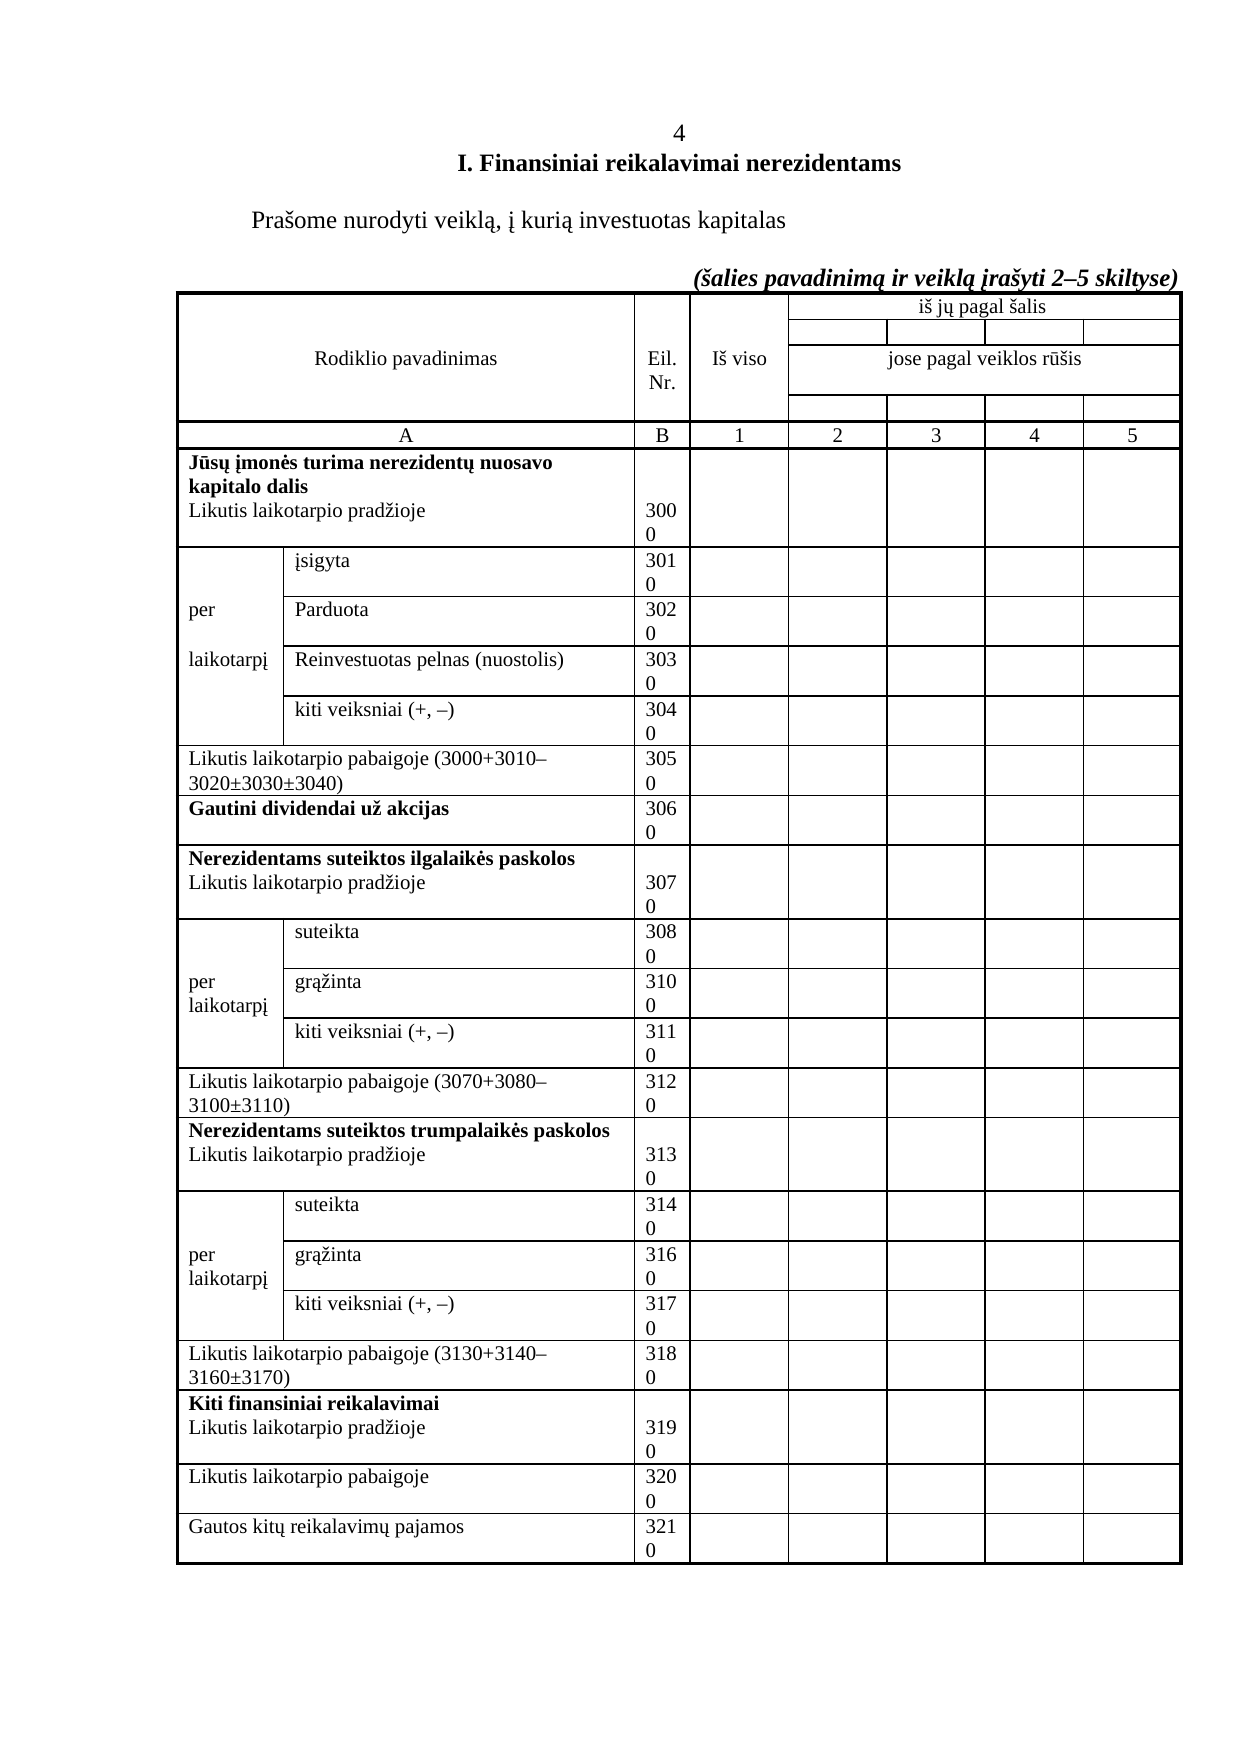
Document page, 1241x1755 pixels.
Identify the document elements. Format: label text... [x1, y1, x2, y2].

table_cell Likutis laikotarpio pradžioje [179, 1415, 634, 1463]
table_header [691, 295, 788, 318]
table_cell [789, 846, 886, 870]
table_cell [789, 697, 886, 745]
table_cell [986, 1291, 1083, 1339]
table_cell 3050 [635, 746, 689, 794]
table_cell grąžinta [284, 1242, 634, 1290]
table_cell [986, 1242, 1083, 1290]
table_cell [986, 320, 1083, 344]
table_cell [1084, 1019, 1179, 1067]
table_cell Likutis laikotarpio pabaigoje (3130+3140–3160±3170) [179, 1341, 634, 1389]
table_cell [1084, 920, 1179, 968]
table_cell [691, 697, 788, 745]
table_cell 3 [888, 423, 984, 447]
table_cell 3040 [635, 697, 689, 745]
table_cell [986, 846, 1083, 870]
table_cell [888, 1242, 984, 1290]
table_cell 3010 [635, 548, 689, 596]
table_cell Likutis laikotarpio pradžioje [179, 1142, 634, 1190]
table_cell [635, 846, 689, 870]
table_cell [691, 450, 788, 498]
table_cell [986, 746, 1083, 794]
table_cell 3110 [635, 1019, 689, 1067]
table_cell [986, 1069, 1083, 1117]
table_cell 3100 [635, 969, 689, 1017]
table_cell Gautos kitų reikalavimų pajamos [179, 1514, 634, 1562]
table_cell [789, 498, 886, 546]
table_cell [691, 920, 788, 968]
table_cell 5 [1084, 423, 1179, 447]
table_cell Gautini dividendai už akcijas [179, 796, 634, 844]
table_cell [888, 1514, 984, 1562]
table_cell [179, 695, 283, 745]
table_cell [691, 1341, 788, 1389]
table_cell [635, 1118, 689, 1142]
table_cell [691, 394, 788, 419]
table_cell [691, 319, 788, 344]
table_cell [986, 1118, 1083, 1142]
table_cell [986, 450, 1083, 498]
table_cell [986, 1514, 1083, 1562]
table_cell [179, 319, 634, 344]
table_cell [888, 1069, 984, 1117]
table_cell [179, 1192, 283, 1240]
table_cell [1084, 1192, 1179, 1240]
table_cell 3000 [635, 498, 689, 546]
table_cell [888, 1465, 984, 1513]
table_cell [691, 746, 788, 794]
table_cell [691, 647, 788, 695]
table_cell [986, 597, 1083, 645]
table_cell [986, 969, 1083, 1017]
table_cell [1084, 870, 1179, 918]
table_cell [986, 796, 1083, 844]
table_cell Eil. Nr. [635, 344, 689, 394]
table_cell 4 [986, 423, 1083, 447]
table_cell [986, 697, 1083, 745]
table_cell 3210 [635, 1514, 689, 1562]
table_cell [789, 1465, 886, 1513]
table_cell [1084, 1291, 1179, 1339]
table_cell [986, 1391, 1083, 1415]
table_cell 3030 [635, 647, 689, 695]
table_cell [1084, 1118, 1179, 1142]
table_cell [888, 796, 984, 844]
table_cell [691, 498, 788, 546]
table_cell [1084, 548, 1179, 596]
table_header [635, 295, 689, 318]
table_cell [635, 319, 689, 344]
table_cell [888, 969, 984, 1017]
table_cell Iš viso [691, 344, 788, 394]
table_cell 1 [691, 423, 788, 447]
table_cell [691, 969, 788, 1017]
table_cell A [179, 423, 634, 447]
table_cell [986, 1465, 1083, 1513]
table_cell [789, 1118, 886, 1142]
table_cell [1084, 320, 1179, 344]
table_cell [691, 1465, 788, 1513]
table_cell [888, 846, 984, 870]
table_header iš jų pagal šalis [789, 295, 1179, 318]
table_cell 3060 [635, 796, 689, 844]
text (šalies pavadinimą ir veiklą įrašyti 2–5 skiltyse) [177, 263, 1181, 291]
table_cell [789, 548, 886, 596]
table_cell [986, 1019, 1083, 1067]
table_cell Rodiklio pavadinimas [179, 344, 634, 394]
table_cell grąžinta [284, 969, 634, 1017]
table_cell 3120 [635, 1069, 689, 1117]
table_cell [1084, 1415, 1179, 1463]
table_cell [888, 746, 984, 794]
table_cell 2 [789, 423, 886, 447]
table_cell [888, 1192, 984, 1240]
table_cell [888, 1142, 984, 1190]
table_cell [691, 1142, 788, 1190]
table_cell kiti veiksniai (+, –) [284, 1019, 634, 1067]
table_cell jose pagal veiklos rūšis [789, 346, 1179, 394]
table_header [179, 295, 634, 318]
table_cell [691, 1242, 788, 1290]
table_cell [986, 1142, 1083, 1190]
table_cell [1084, 597, 1179, 645]
table_cell [888, 1291, 984, 1339]
table_cell kiti veiksniai (+, –) [284, 697, 634, 745]
table_cell [179, 548, 283, 596]
table_cell [179, 1290, 283, 1339]
table_cell [1084, 1514, 1179, 1562]
table_cell [789, 969, 886, 1017]
table_cell [1084, 1069, 1179, 1117]
table_cell [691, 870, 788, 918]
table_cell [789, 1514, 886, 1562]
table_cell [986, 498, 1083, 546]
table_cell [986, 1415, 1083, 1463]
table_cell per laikotarpį [179, 968, 283, 1017]
table_cell [789, 1291, 886, 1339]
table_cell [635, 450, 689, 498]
table_cell [1084, 846, 1179, 870]
table_cell [888, 1019, 984, 1067]
table_cell [986, 920, 1083, 968]
table_cell [691, 796, 788, 844]
table_cell [789, 1341, 886, 1389]
table_cell [691, 1514, 788, 1562]
table_cell 3130 [635, 1142, 689, 1190]
table_cell [986, 870, 1083, 918]
table_cell [888, 1415, 984, 1463]
table_cell [179, 920, 283, 968]
table_cell Nerezidentams suteiktos trumpalaikės paskolos [179, 1118, 634, 1142]
table_cell [691, 1192, 788, 1240]
table_cell [789, 450, 886, 498]
table_cell 3140 [635, 1192, 689, 1240]
table_cell [986, 1192, 1083, 1240]
table_cell B [635, 423, 689, 447]
table_cell [1084, 746, 1179, 794]
table_cell [691, 1118, 788, 1142]
table_cell [691, 1391, 788, 1415]
table_cell [789, 796, 886, 844]
table_cell [179, 1017, 283, 1067]
table_cell laikotarpį [179, 645, 283, 695]
table_cell [179, 394, 634, 419]
table_cell [888, 920, 984, 968]
table_cell [1084, 796, 1179, 844]
table_cell [986, 647, 1083, 695]
table_cell [1084, 396, 1179, 419]
table_cell Likutis laikotarpio pabaigoje (3070+3080–3100±3110) [179, 1069, 634, 1117]
table_cell [789, 396, 886, 419]
table_cell [691, 1069, 788, 1117]
table_cell 3080 [635, 920, 689, 968]
table_cell [789, 647, 886, 695]
table_cell Parduota [284, 597, 634, 645]
table_cell kiti veiksniai (+, –) [284, 1291, 634, 1339]
table_cell [888, 1118, 984, 1142]
table_cell [691, 1291, 788, 1339]
table_cell [691, 548, 788, 596]
table_cell [888, 1391, 984, 1415]
table_cell [888, 697, 984, 745]
table_cell 3170 [635, 1291, 689, 1339]
table_cell [789, 1415, 886, 1463]
table_cell [986, 548, 1083, 596]
table_cell [1084, 969, 1179, 1017]
table_cell [1084, 697, 1179, 745]
table_cell [888, 548, 984, 596]
table_cell Reinvestuotas pelnas (nuostolis) [284, 647, 634, 695]
table_cell [1084, 450, 1179, 498]
table_cell [691, 1019, 788, 1067]
table_cell Likutis laikotarpio pabaigoje (3000+3010–3020±3030±3040) [179, 746, 634, 794]
table_cell [789, 746, 886, 794]
table_cell [789, 870, 886, 918]
table_cell [1084, 1242, 1179, 1290]
table_cell [888, 450, 984, 498]
table_cell suteikta [284, 1192, 634, 1240]
table_cell [888, 396, 984, 419]
table_cell [789, 1069, 886, 1117]
table_cell [1084, 1465, 1179, 1513]
table_cell 3190 [635, 1415, 689, 1463]
table_cell 3070 [635, 870, 689, 918]
table_cell per laikotarpį [179, 1240, 283, 1290]
table_cell 3200 [635, 1465, 689, 1513]
table_cell [789, 1391, 886, 1415]
table_cell [789, 597, 886, 645]
table_cell [986, 396, 1083, 419]
table_cell Kiti finansiniai reikalavimai [179, 1391, 634, 1415]
text Prašome nurodyti veiklą, į kurią investuotas kapitalas [177, 205, 1181, 234]
table_cell [691, 846, 788, 870]
table_cell Likutis laikotarpio pradžioje [179, 498, 634, 546]
table_cell [789, 1242, 886, 1290]
table_cell [691, 1415, 788, 1463]
table_cell [789, 1192, 886, 1240]
table_cell [1084, 647, 1179, 695]
table_cell [1084, 498, 1179, 546]
table_cell 3160 [635, 1242, 689, 1290]
table_cell [635, 394, 689, 419]
table_cell [789, 1019, 886, 1067]
table_cell [789, 320, 886, 344]
table_cell [888, 320, 984, 344]
table_cell Likutis laikotarpio pradžioje [179, 870, 634, 918]
table_cell 3180 [635, 1341, 689, 1389]
table_cell [635, 1391, 689, 1415]
table_cell [789, 920, 886, 968]
table_cell [1084, 1341, 1179, 1389]
table_cell [789, 1142, 886, 1190]
table_cell [888, 1341, 984, 1389]
table_cell Likutis laikotarpio pabaigoje [179, 1465, 634, 1513]
table_cell [888, 870, 984, 918]
table_cell [691, 597, 788, 645]
table_cell [888, 597, 984, 645]
table_cell Nerezidentams suteiktos ilgalaikės paskolos [179, 846, 634, 870]
table_cell per [179, 596, 283, 645]
table_cell [888, 498, 984, 546]
table_cell [1084, 1391, 1179, 1415]
table_cell 3020 [635, 597, 689, 645]
table_cell įsigyta [284, 548, 634, 596]
table_cell Jūsų įmonės turima nerezidentų nuosavo kapitalo dalis [179, 450, 634, 498]
table_cell [1084, 1142, 1179, 1190]
table_cell suteikta [284, 920, 634, 968]
table_cell [888, 647, 984, 695]
text I. Finansiniai reikalavimai nerezidentams [177, 148, 1181, 176]
table_cell [986, 1341, 1083, 1389]
